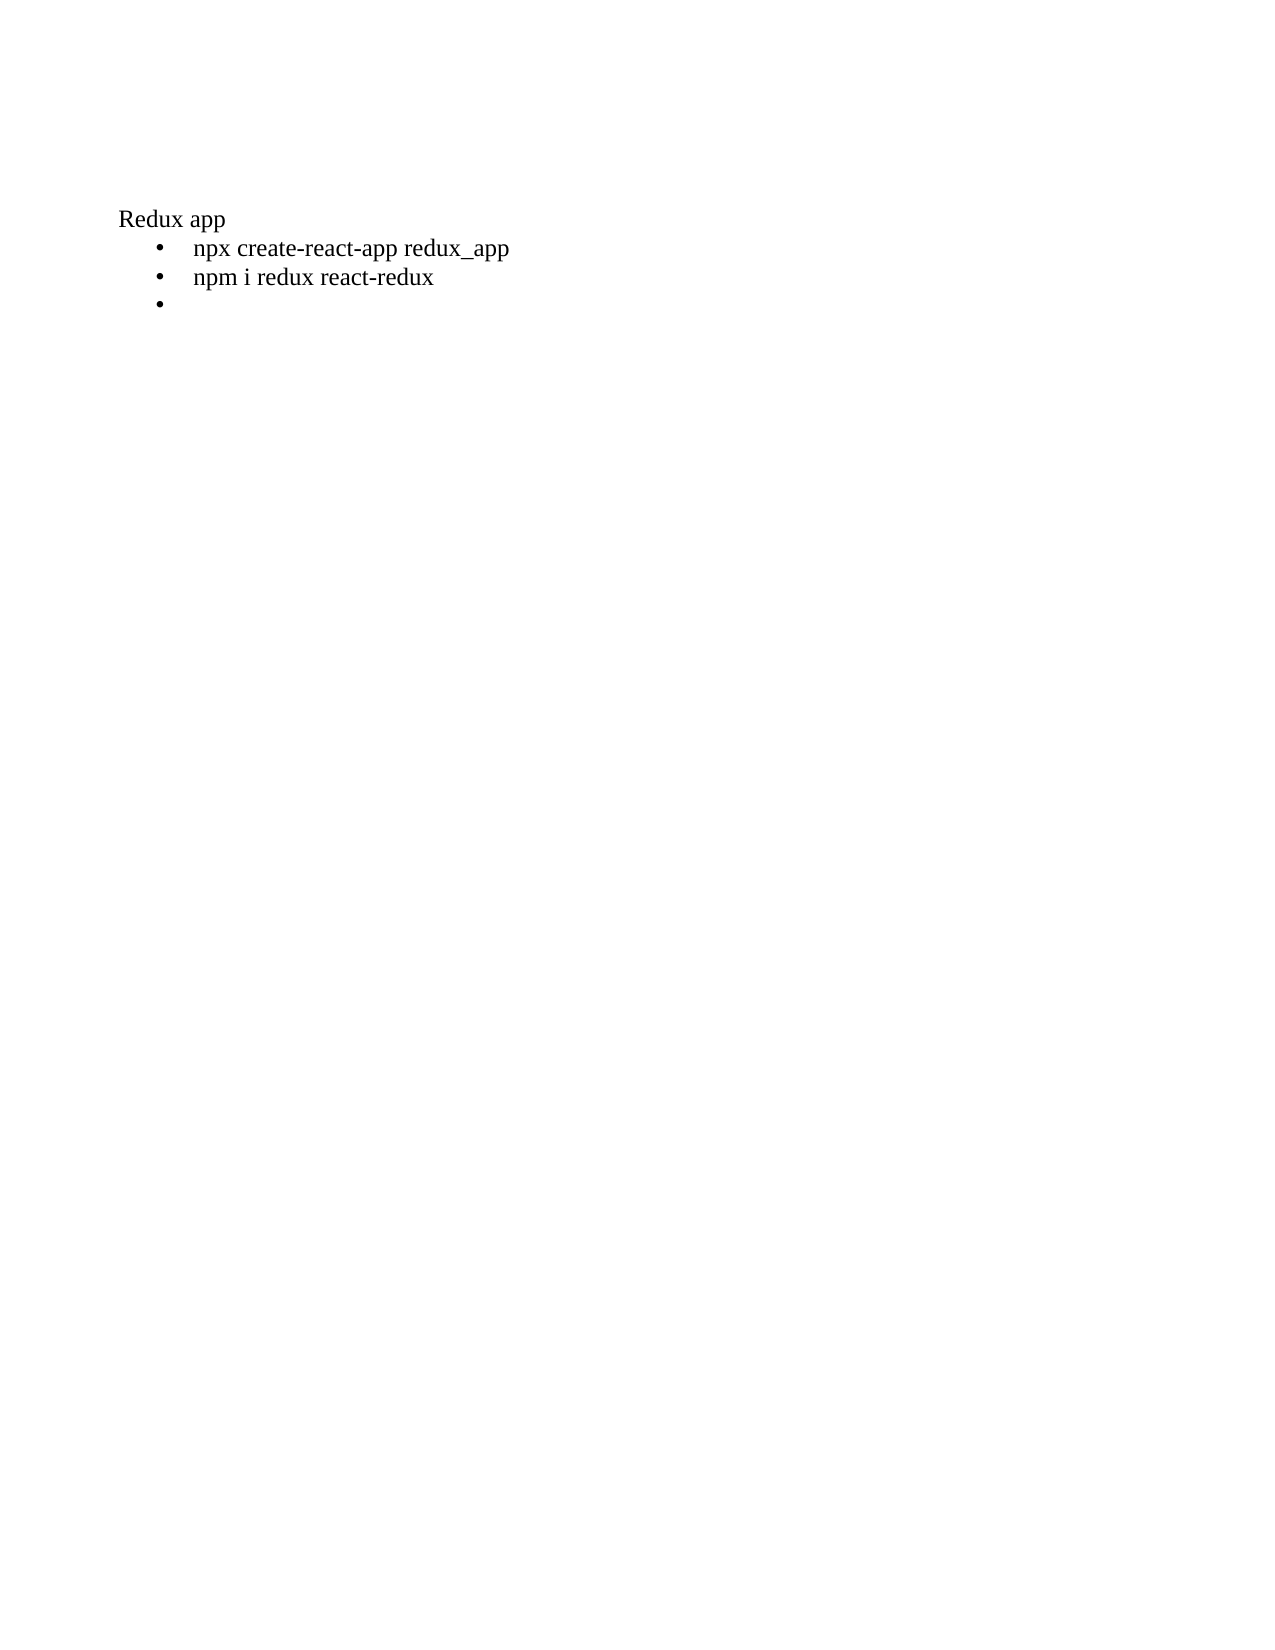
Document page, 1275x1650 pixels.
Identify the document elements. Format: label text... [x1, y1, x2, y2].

list npx create-react-app redux_app [156, 233, 1157, 262]
list npm i redux react-redux [156, 262, 1157, 291]
text Redux app [118, 204, 1157, 233]
